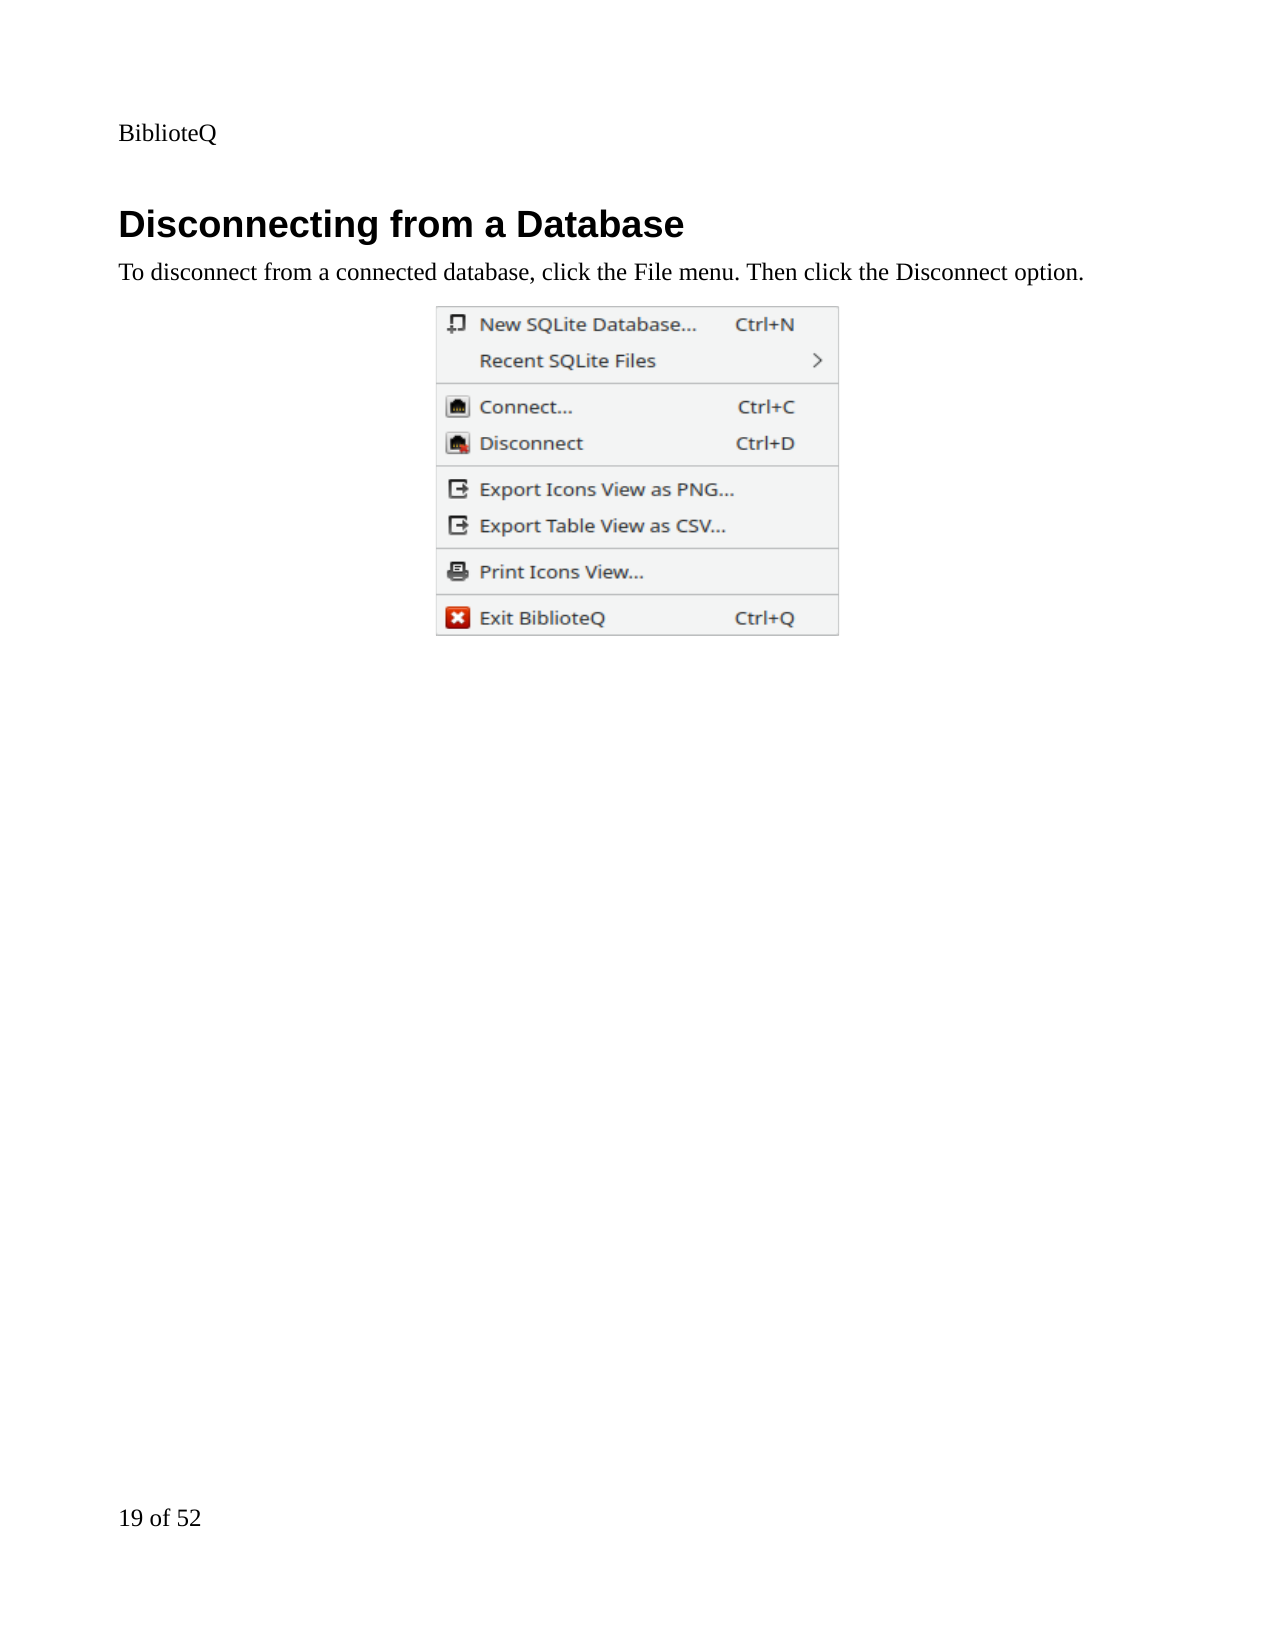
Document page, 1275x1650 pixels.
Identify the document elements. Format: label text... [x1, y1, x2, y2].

picture [435, 306, 840, 636]
subtitle Disconnecting from a Database [118, 201, 1157, 245]
text To disconnect from a connected database, click the File menu. Then click the Disconnect option. [118, 257, 1157, 286]
